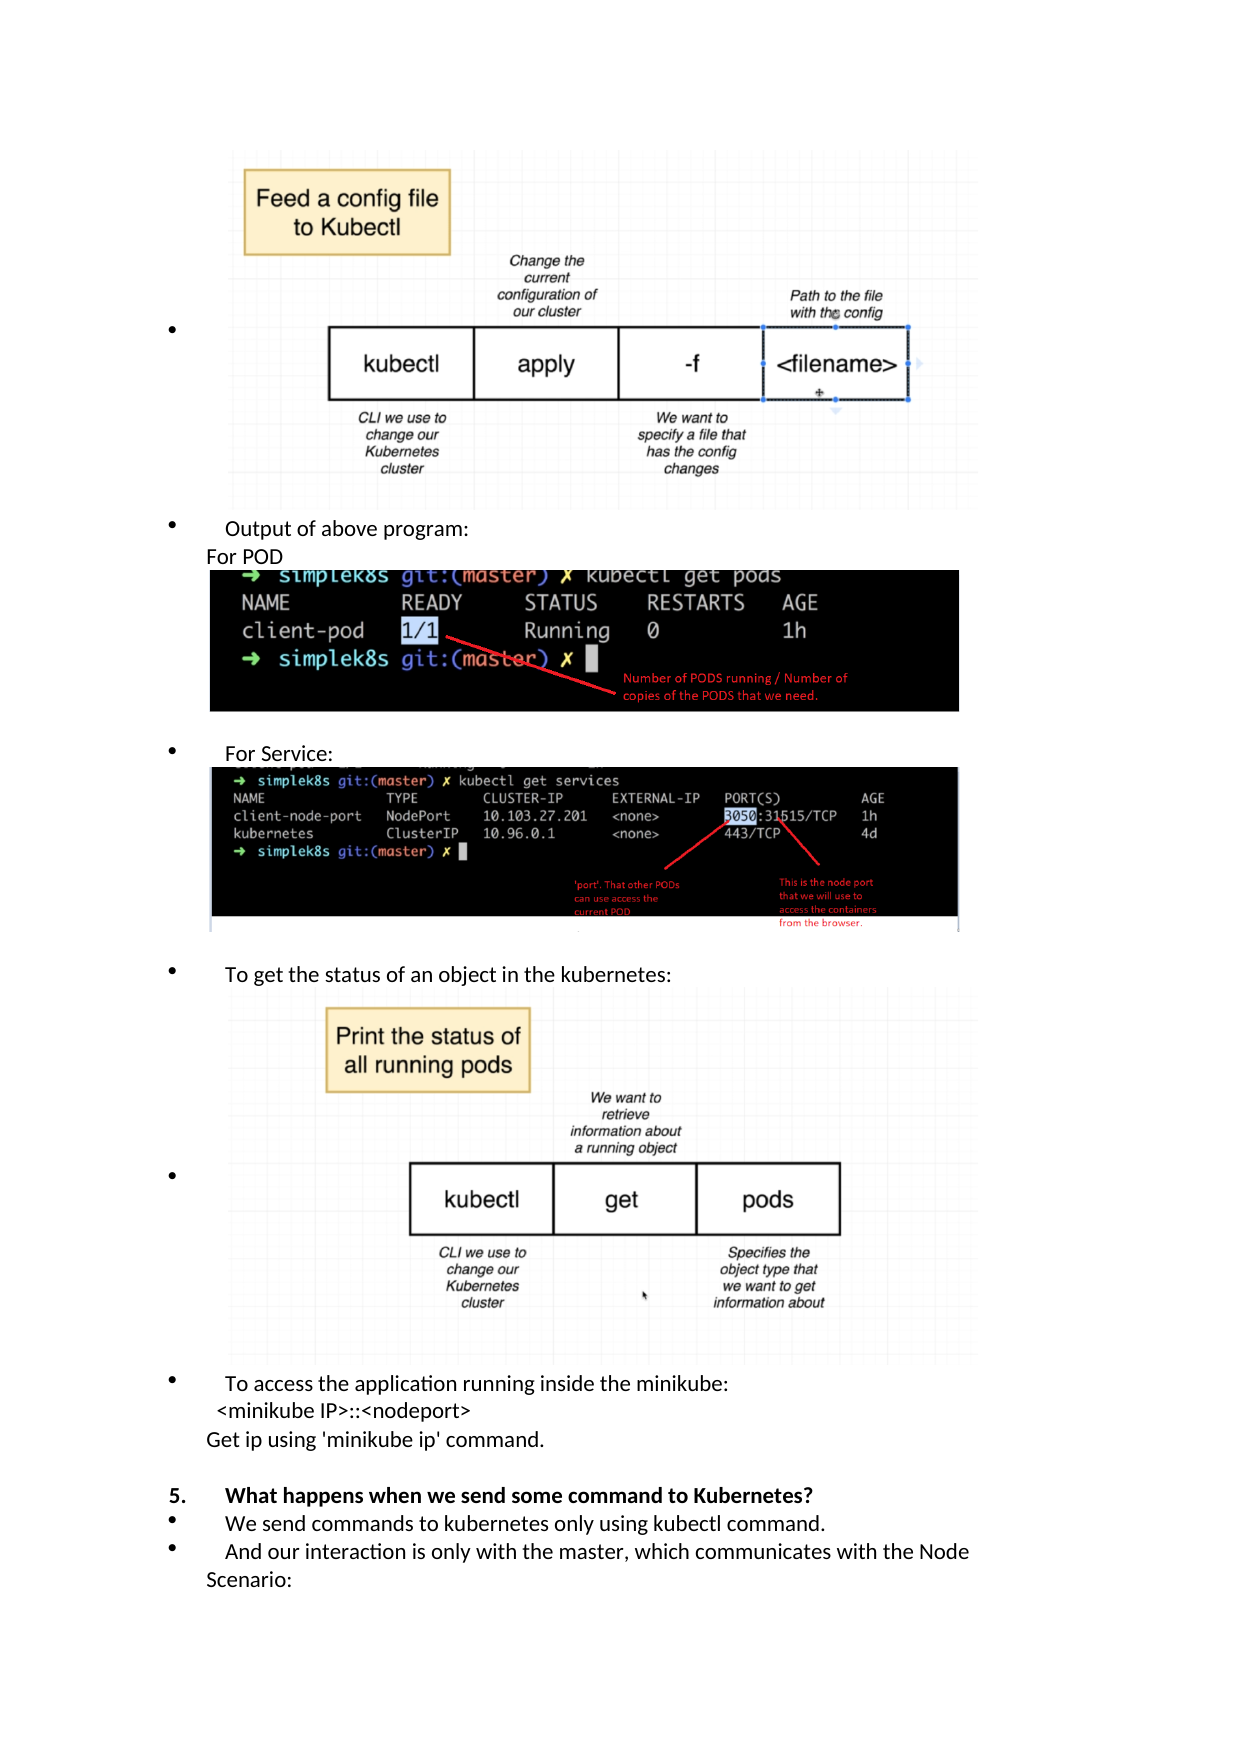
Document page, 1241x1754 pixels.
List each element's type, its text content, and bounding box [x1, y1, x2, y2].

picture [209, 570, 960, 712]
list What happens when we send some command to Kubernetes? [169, 1481, 1090, 1509]
list For Service: [169, 739, 1090, 767]
picture [228, 987, 979, 1365]
list To get the status of an object in the kubernetes: [169, 960, 1090, 988]
picture [209, 767, 960, 932]
list And our interaction is only with the master, which communicates with the Node [169, 1537, 1090, 1565]
list To access the application running inside the minikube: [169, 1369, 1090, 1397]
list Output of above program: [169, 514, 1090, 542]
list We send commands to kubernetes only using kubectl command. [169, 1509, 1090, 1537]
text Scenario: [206, 1565, 1090, 1593]
picture [228, 150, 979, 510]
text For POD [206, 542, 1090, 570]
text <minikube IP>::<nodeport> [206, 1397, 1090, 1425]
text Get ip using 'minikube ip' command. [206, 1425, 1090, 1453]
